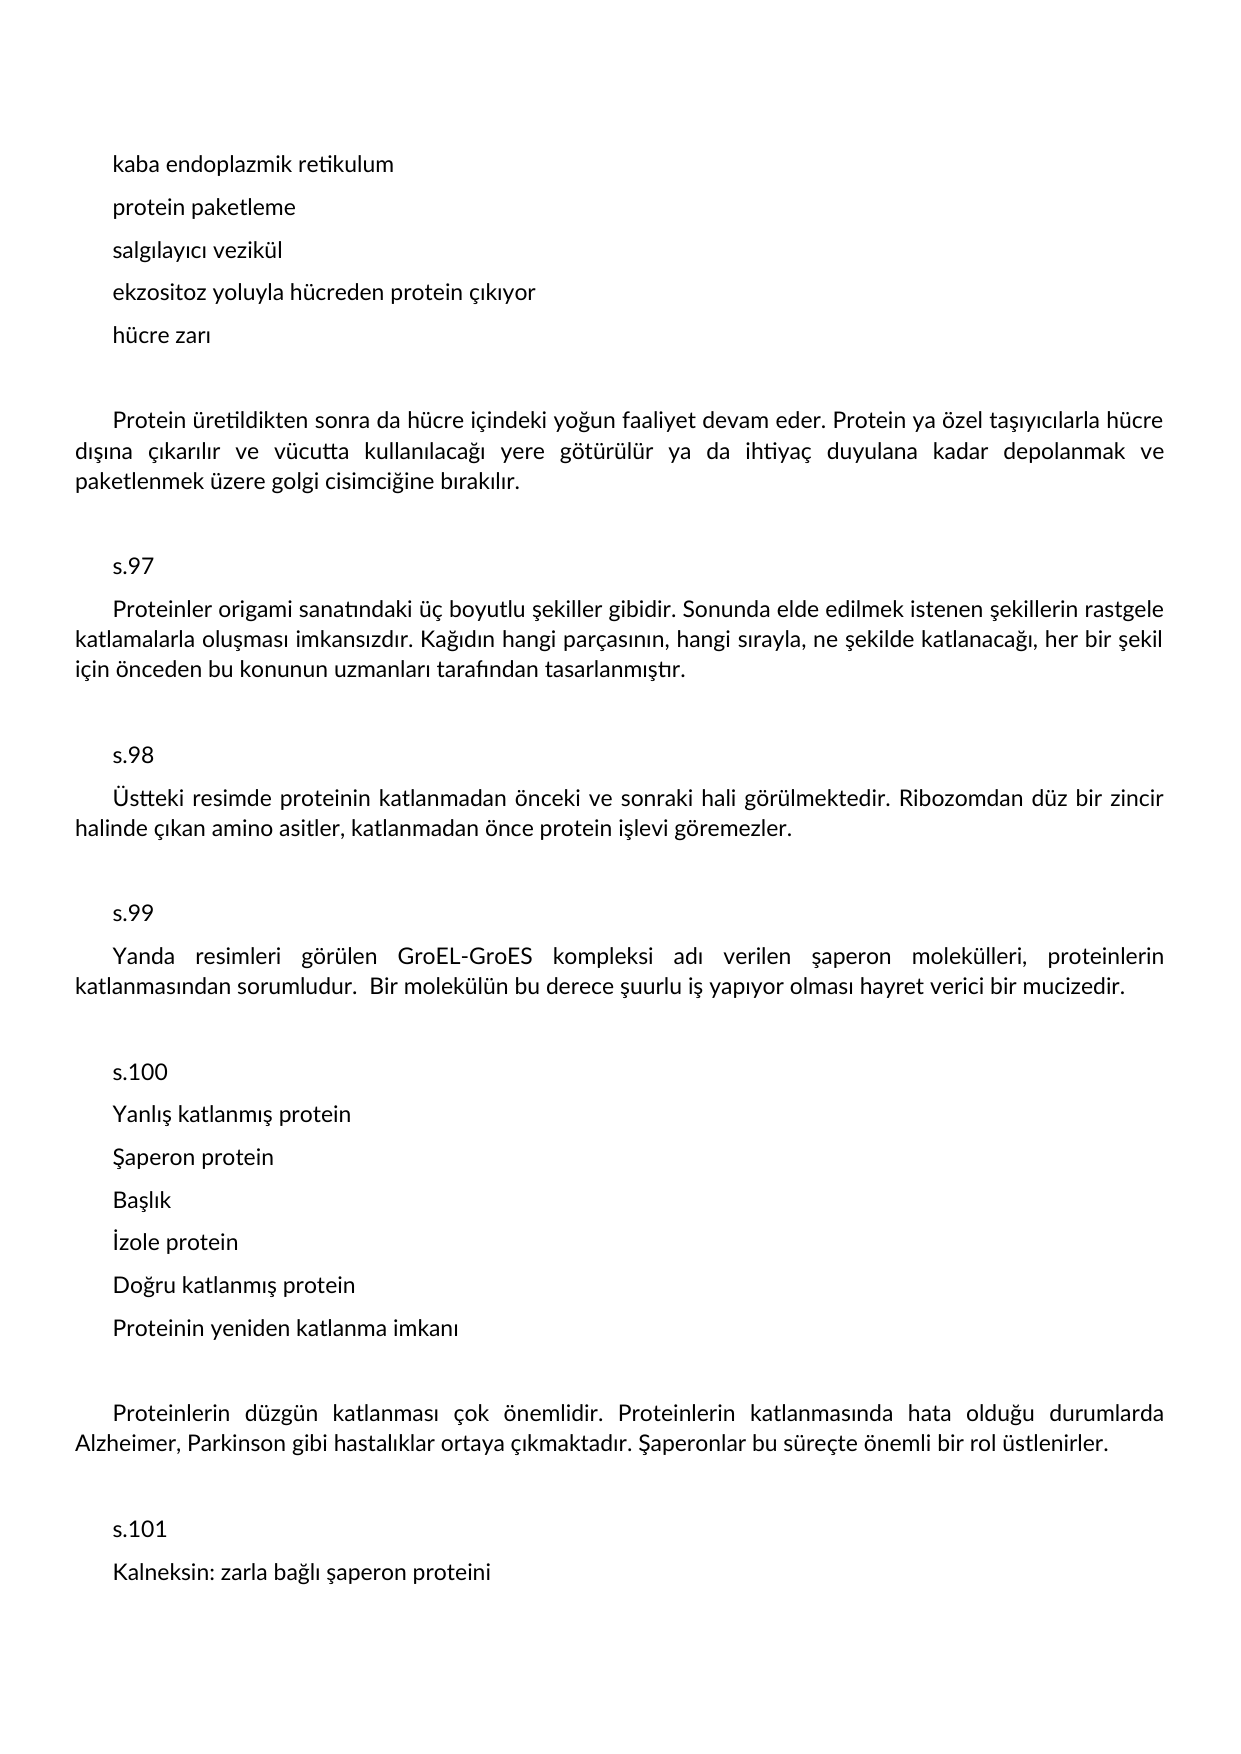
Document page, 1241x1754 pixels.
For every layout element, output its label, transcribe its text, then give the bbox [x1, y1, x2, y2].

text Kalneksin: zarla bağlı şaperon proteini [75, 1557, 1165, 1585]
text s.100 [75, 1057, 1165, 1085]
text Üstteki resimde proteinin katlanmadan önceki ve sonraki hali görülmektedir. Ribozomdan düz bir zincir halinde çıkan amino asitler, katlanmadan önce protein işlevi göremezler. [75, 783, 1165, 841]
text Başlık [75, 1185, 1165, 1213]
text kaba endoplazmik retikulum [75, 150, 1165, 177]
text Proteinin yeniden katlanma imkanı [75, 1313, 1165, 1341]
text salgılayıcı vezikül [75, 235, 1165, 263]
text protein paketleme [75, 193, 1165, 220]
text s.97 [75, 552, 1165, 579]
text ekzositoz yoluyla hücreden protein çıkıyor [75, 278, 1165, 306]
text s.98 [75, 741, 1165, 768]
text Yanda resimleri görülen GroEL-GroES kompleksi adı verilen şaperon molekülleri, proteinlerin katlanmasından sorumludur. Bir molekülün bu derece şuurlu iş yapıyor olması hayret verici bir mucizedir. [75, 942, 1165, 999]
text Yanlış katlanmış protein [75, 1100, 1165, 1127]
text İzole protein [75, 1228, 1165, 1256]
text Şaperon protein [75, 1143, 1165, 1170]
text s.99 [75, 899, 1165, 926]
text hücre zarı [75, 321, 1165, 348]
text Protein üretildikten sonra da hücre içindeki yoğun faaliyet devam eder. Protein ya özel taşıyıcılarla hücre dışına çıkarılır ve vücutta kullanılacağı yere götürülür ya da ihtiyaç duyulana kadar depolanmak ve paketlenmek üzere golgi cisimciğine bırakılır. [75, 406, 1165, 494]
text s.101 [75, 1514, 1165, 1542]
text Proteinlerin düzgün katlanması çok önemlidir. Proteinlerin katlanmasında hata olduğu durumlarda Alzheimer, Parkinson gibi hastalıklar ortaya çıkmaktadır. Şaperonlar bu süreçte önemli bir rol üstlenirler. [75, 1399, 1165, 1457]
text Proteinler origami sanatındaki üç boyutlu şekiller gibidir. Sonunda elde edilmek istenen şekillerin rastgele katlamalarla oluşması imkansızdır. Kağıdın hangi parçasının, hangi sırayla, ne şekilde katlanacağı, her bir şekil için önceden bu konunun uzmanları tarafından tasarlanmıştır. [75, 595, 1165, 683]
text Doğru katlanmış protein [75, 1271, 1165, 1298]
